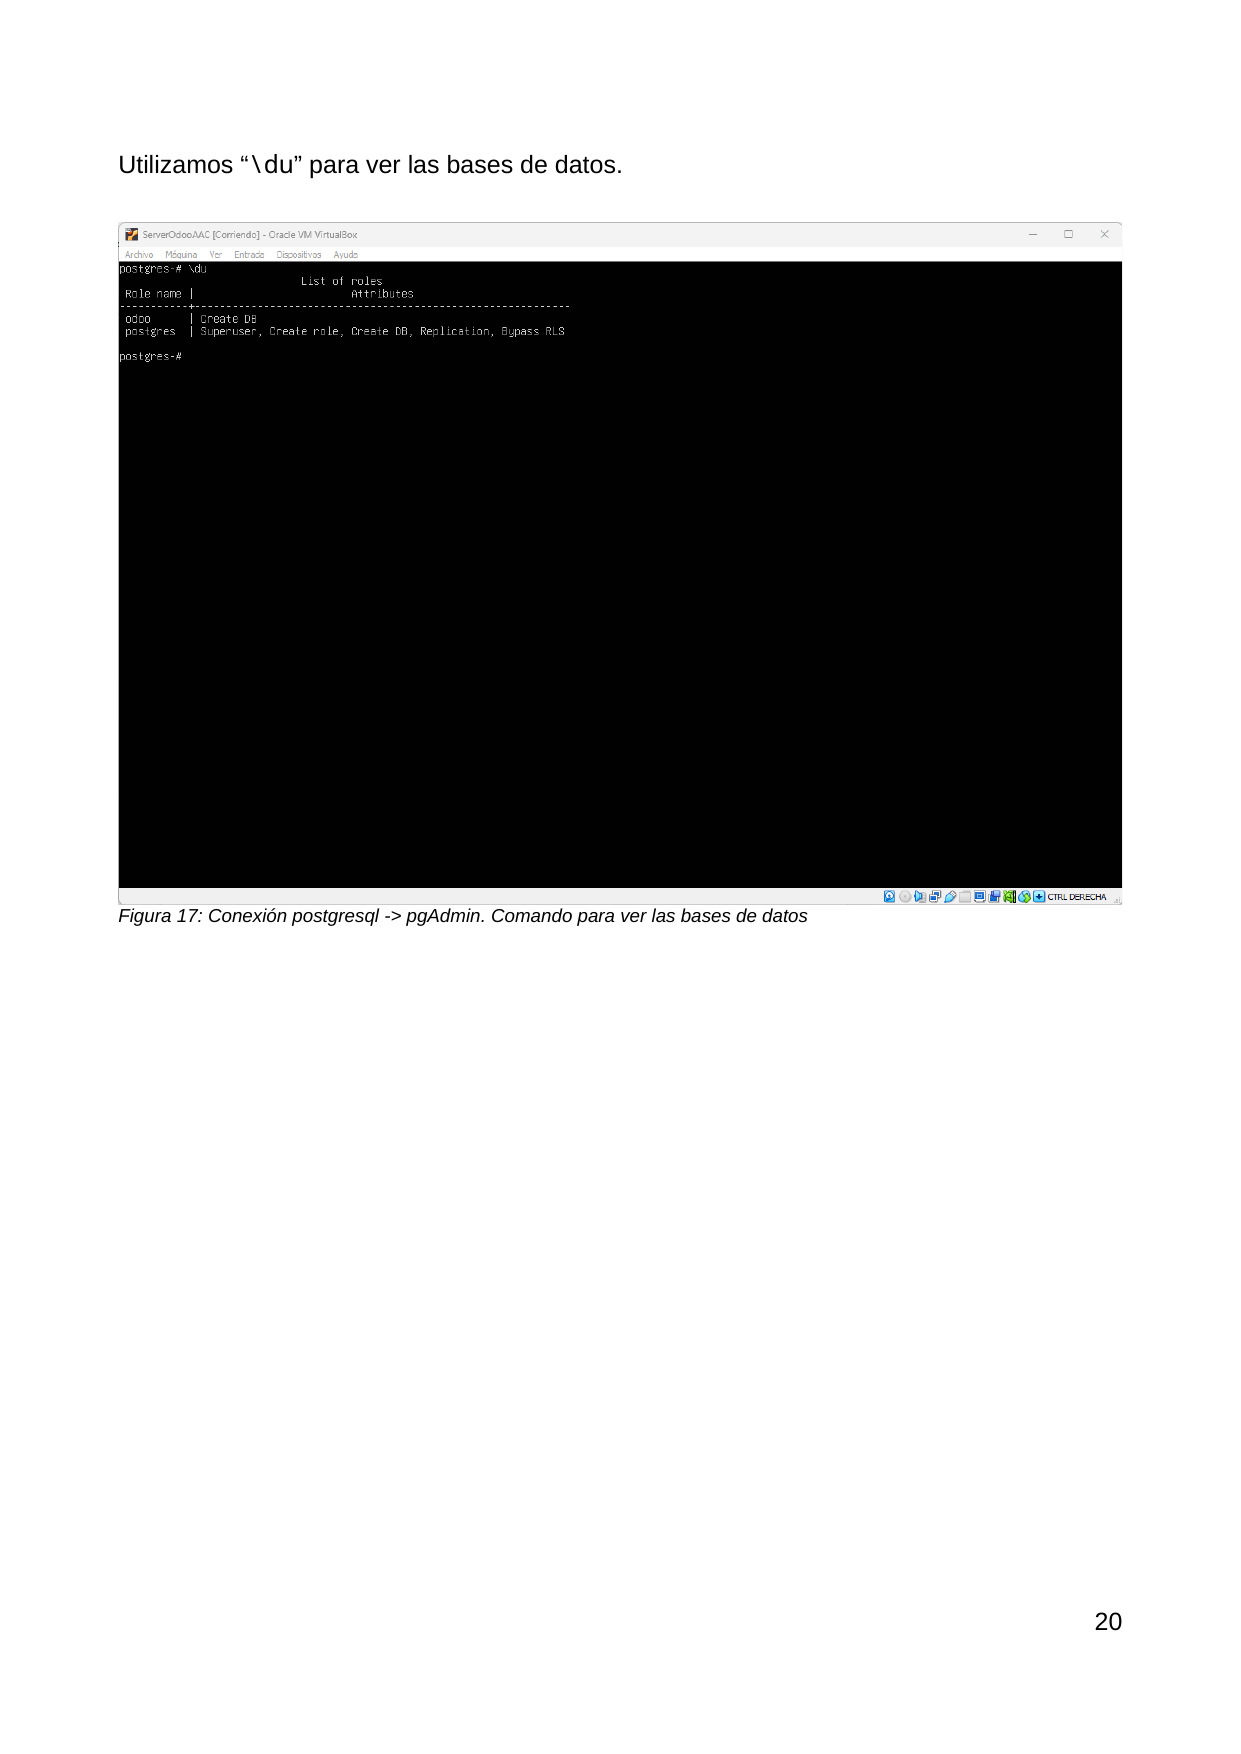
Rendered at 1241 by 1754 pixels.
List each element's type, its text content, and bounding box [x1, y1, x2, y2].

text Utilizamos “\du” para ver las bases de datos. [118, 147, 1122, 181]
picture [118, 222, 1123, 905]
text Figura 17: Conexión postgresql -> pgAdmin. Comando para ver las bases de datos [118, 905, 1122, 927]
